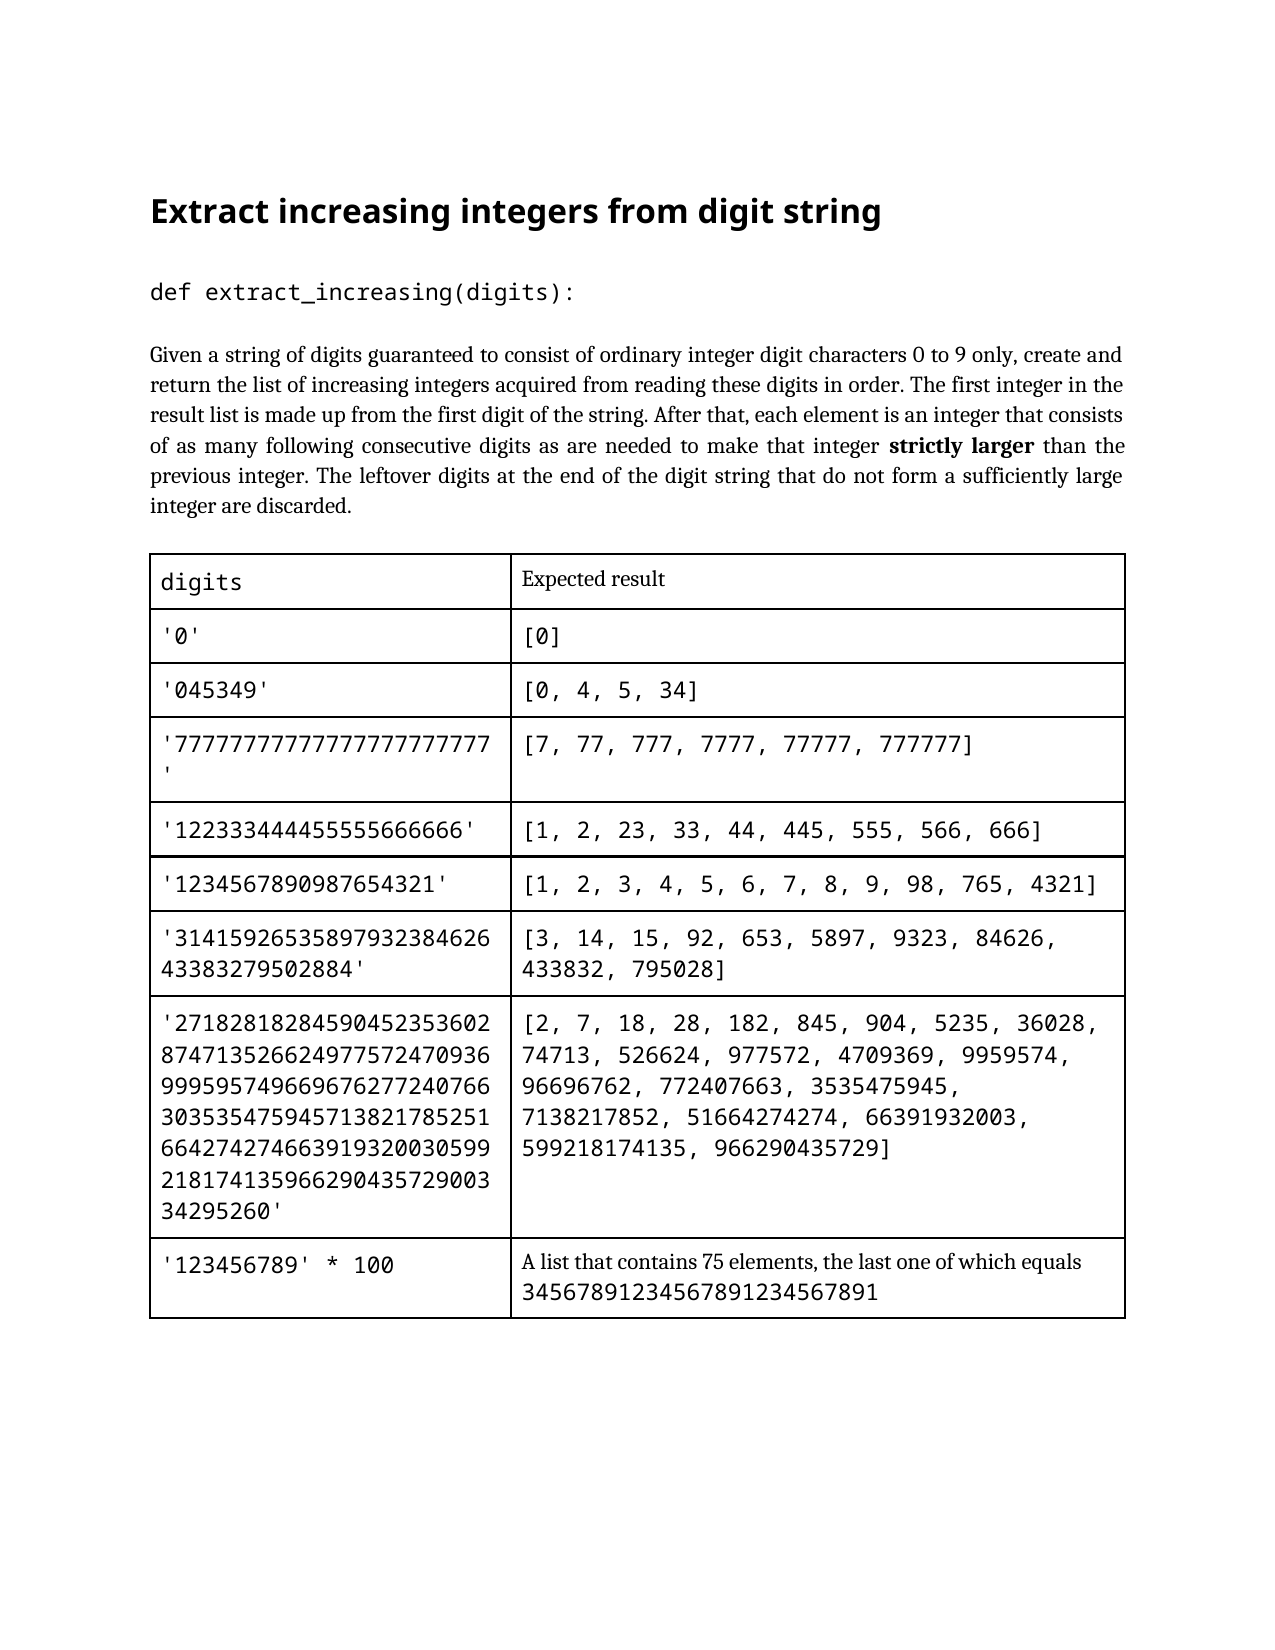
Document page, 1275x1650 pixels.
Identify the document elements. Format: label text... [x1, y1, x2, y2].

table_cell [3, 14, 15, 92, 653, 5897, 9323, 84626, 433832, 795028] [512, 912, 1124, 995]
table_cell '122333444455555666666' [151, 803, 510, 855]
table_cell '123456789' * 100 [151, 1239, 510, 1317]
table_cell '045349' [151, 664, 510, 716]
table_header digits [151, 555, 510, 607]
table_cell '1234567890987654321' [151, 858, 510, 909]
table_cell '0' [151, 610, 510, 662]
table_cell A list that contains 75 elements, the last one of which equals 34567891234567891234567891 [512, 1239, 1124, 1317]
text def extract_increasing(digits): [150, 276, 1125, 307]
table_header Expected result [512, 555, 1124, 607]
table_cell '2718281828459045235360287471352662497757247093699959574966967627724076630353547594571382178525166427427466391932003059921817413596629043572900334295260' [151, 997, 510, 1237]
table_cell [0, 4, 5, 34] [512, 664, 1124, 716]
subtitle Extract increasing integers from digit string [150, 187, 1125, 233]
table_cell [2, 7, 18, 28, 182, 845, 904, 5235, 36028, 74713, 526624, 977572, 4709369, 9959574, 96696762, 772407663, 3535475945, 7138217852, 51664274274, 66391932003, 599218174135, 966290435729] [512, 997, 1124, 1237]
table_cell '77777777777777777777777' [151, 718, 510, 801]
text Given a string of digits guaranteed to consist of ordinary integer digit characters 0 to 9 only, create and return the list of increasing integers acquired from reading these digits in order. The first integer in the result list is made up from the first digit of the string. After that, each element is an integer that consists of as many following consecutive digits as are needed to make that integer strictly larger than the previous integer. The leftover digits at the end of the digit string that do not form a sufficiently large integer are discarded. [150, 342, 1125, 519]
table_cell [1, 2, 23, 33, 44, 445, 555, 566, 666] [512, 803, 1124, 855]
table_cell [1, 2, 3, 4, 5, 6, 7, 8, 9, 98, 765, 4321] [512, 858, 1124, 909]
table_cell [0] [512, 610, 1124, 662]
table_cell '3141592653589793238462643383279502884' [151, 912, 510, 995]
table_cell [7, 77, 777, 7777, 77777, 777777] [512, 718, 1124, 801]
